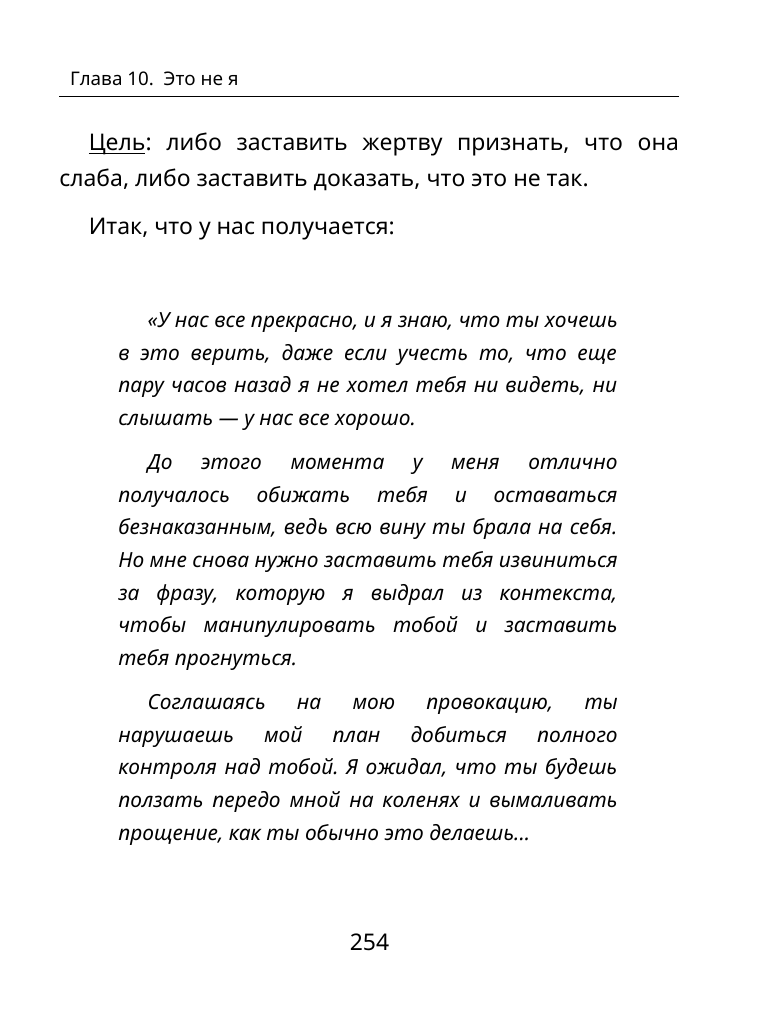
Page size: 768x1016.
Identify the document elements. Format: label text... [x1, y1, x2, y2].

text «У нас все прекрасно, и я знаю, что ты хочешь в это верить, даже если учесть то, что еще пару часов назад я не хотел тебя ни видеть, ни слышать — у нас все хорошо. [118, 305, 620, 431]
text Цель: либо заставить жертву признать, что она слаба, либо заставить доказать, что это не так. [59, 126, 679, 193]
text До этого момента у меня отлично получалось обижать тебя и оставаться безнаказанным, ведь всю вину ты брала на себя. Но мне снова нужно заставить тебя извиниться за фразу, которую я выдрал из контекста, чтобы манипулировать тобой и заставить тебя прогнуться. [118, 447, 620, 671]
text Соглашаясь на мою провокацию, ты нарушаешь мой план добиться полного контроля над тобой. Я ожидал, что ты будешь ползать передо мной на коленях и вымаливать прощение, как ты обычно это делаешь... [118, 687, 620, 846]
text Итак, что у нас получается: [59, 210, 679, 241]
